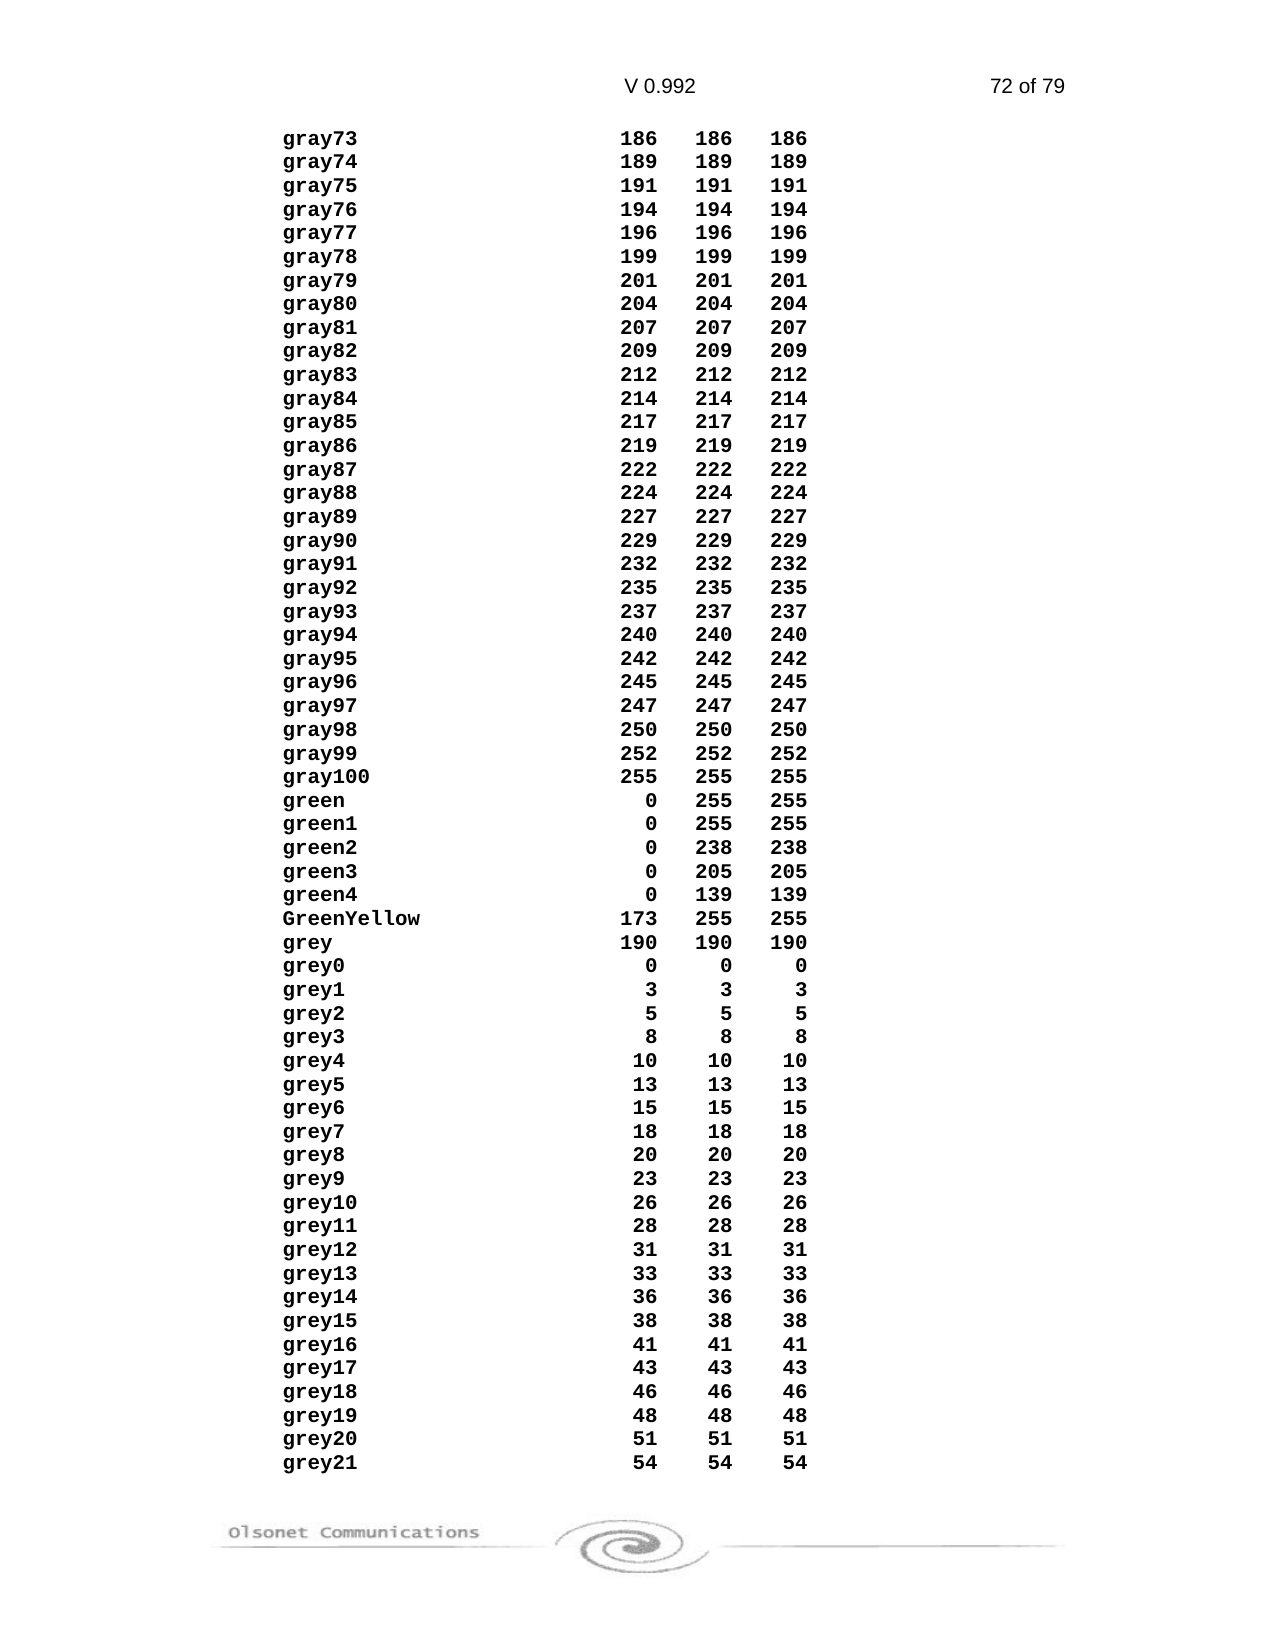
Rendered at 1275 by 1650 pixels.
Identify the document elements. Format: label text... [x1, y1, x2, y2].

text gray100 255 255 255 [282, 766, 1065, 790]
text gray92 235 235 235 [282, 577, 1065, 601]
text gray90 229 229 229 [282, 530, 1065, 553]
text grey10 26 26 26 [282, 1192, 1065, 1215]
text grey1 3 3 3 [282, 979, 1065, 1003]
text grey14 36 36 36 [282, 1286, 1065, 1310]
text gray93 237 237 237 [282, 601, 1065, 624]
text grey3 8 8 8 [282, 1026, 1065, 1050]
text gray88 224 224 224 [282, 482, 1065, 506]
text grey0 0 0 0 [282, 955, 1065, 979]
text gray84 214 214 214 [282, 388, 1065, 411]
text green4 0 139 139 [282, 884, 1065, 908]
text gray95 242 242 242 [282, 648, 1065, 672]
text grey8 20 20 20 [282, 1144, 1065, 1168]
text gray79 201 201 201 [282, 269, 1065, 293]
text grey9 23 23 23 [282, 1168, 1065, 1192]
text gray94 240 240 240 [282, 624, 1065, 648]
text gray80 204 204 204 [282, 293, 1065, 317]
text green2 0 238 238 [282, 837, 1065, 861]
text gray86 219 219 219 [282, 435, 1065, 459]
text grey17 43 43 43 [282, 1357, 1065, 1381]
text gray75 191 191 191 [282, 175, 1065, 199]
text grey18 46 46 46 [282, 1381, 1065, 1404]
text grey19 48 48 48 [282, 1404, 1065, 1428]
text GreenYellow 173 255 255 [282, 908, 1065, 932]
text grey5 13 13 13 [282, 1073, 1065, 1097]
text gray85 217 217 217 [282, 411, 1065, 435]
text grey16 41 41 41 [282, 1334, 1065, 1357]
picture [210, 1504, 1065, 1596]
text green 0 255 255 [282, 790, 1065, 813]
text grey13 33 33 33 [282, 1263, 1065, 1286]
text grey6 15 15 15 [282, 1097, 1065, 1121]
text gray91 232 232 232 [282, 553, 1065, 577]
text gray99 252 252 252 [282, 742, 1065, 766]
text gray73 186 186 186 [282, 128, 1065, 151]
text grey15 38 38 38 [282, 1310, 1065, 1334]
text gray77 196 196 196 [282, 222, 1065, 246]
text gray82 209 209 209 [282, 341, 1065, 364]
text grey11 28 28 28 [282, 1215, 1065, 1239]
text gray98 250 250 250 [282, 719, 1065, 742]
text green1 0 255 255 [282, 813, 1065, 837]
text gray83 212 212 212 [282, 364, 1065, 388]
text gray96 245 245 245 [282, 672, 1065, 695]
text gray97 247 247 247 [282, 695, 1065, 719]
text grey12 31 31 31 [282, 1239, 1065, 1263]
text gray87 222 222 222 [282, 459, 1065, 482]
text green3 0 205 205 [282, 861, 1065, 884]
text gray74 189 189 189 [282, 151, 1065, 175]
text grey20 51 51 51 [282, 1428, 1065, 1452]
text gray89 227 227 227 [282, 506, 1065, 530]
text grey2 5 5 5 [282, 1003, 1065, 1026]
text grey7 18 18 18 [282, 1121, 1065, 1144]
text grey21 54 54 54 [282, 1452, 1065, 1476]
text gray81 207 207 207 [282, 317, 1065, 341]
text gray76 194 194 194 [282, 199, 1065, 222]
text grey4 10 10 10 [282, 1050, 1065, 1073]
text gray78 199 199 199 [282, 246, 1065, 269]
text grey 190 190 190 [282, 932, 1065, 955]
